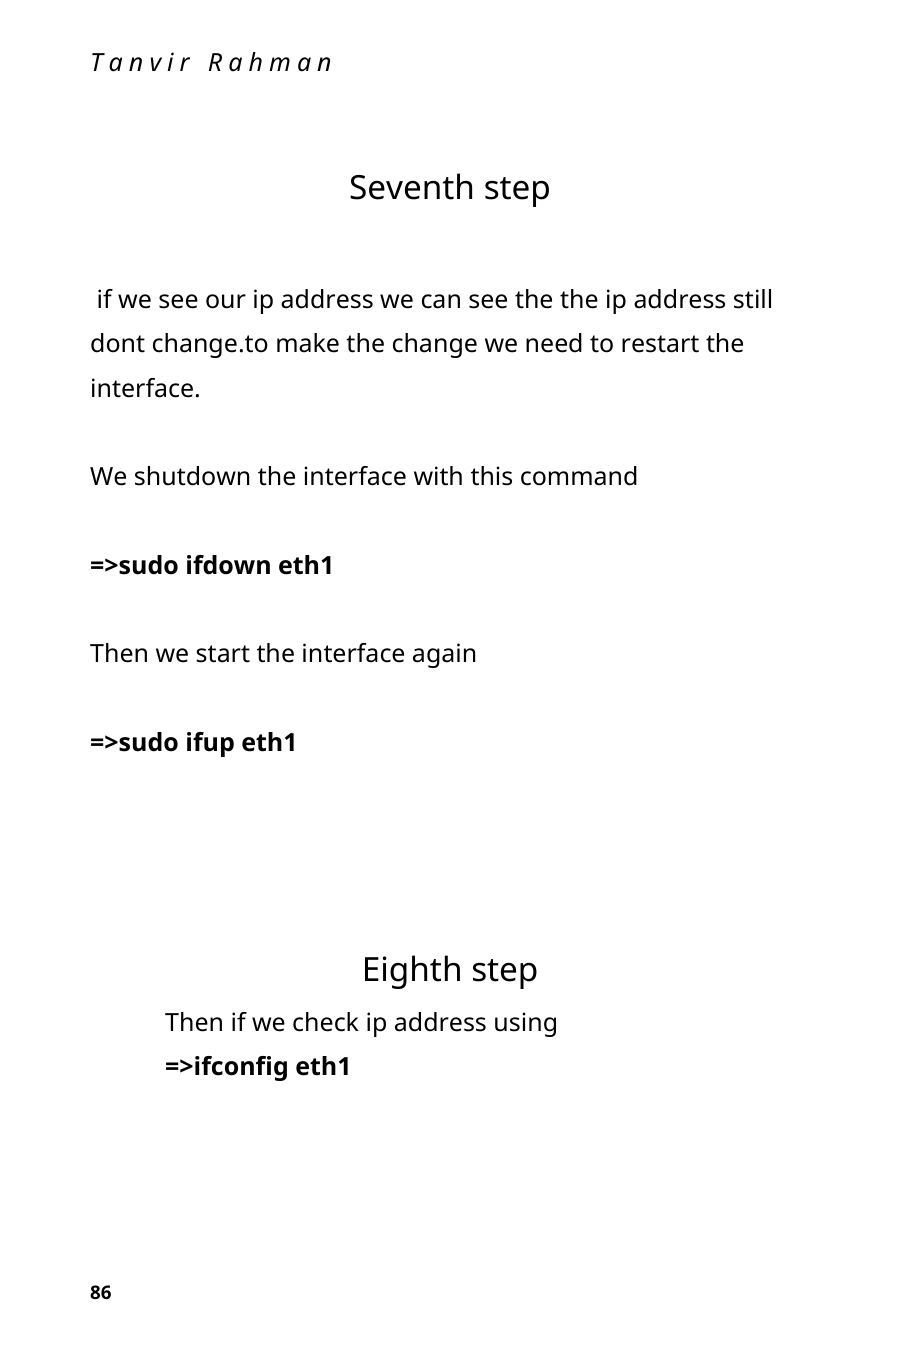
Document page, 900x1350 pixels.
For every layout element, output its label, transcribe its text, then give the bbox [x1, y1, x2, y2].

text =>sudo ifdown eth1 [90, 547, 810, 582]
text Then if we check ip address using [90, 1005, 810, 1039]
text We shutdown the interface with this command [90, 459, 810, 493]
text =>sudo ifup eth1 [90, 724, 810, 759]
text Seventh step [90, 164, 810, 209]
text Then we start the interface again [90, 636, 810, 670]
text Eighth step [90, 946, 810, 991]
text if we see our ip address we can see the the ip address still dont change.to make the change we need to restart the interface. [90, 282, 810, 404]
text =>ifconfig eth1 [90, 1049, 810, 1083]
